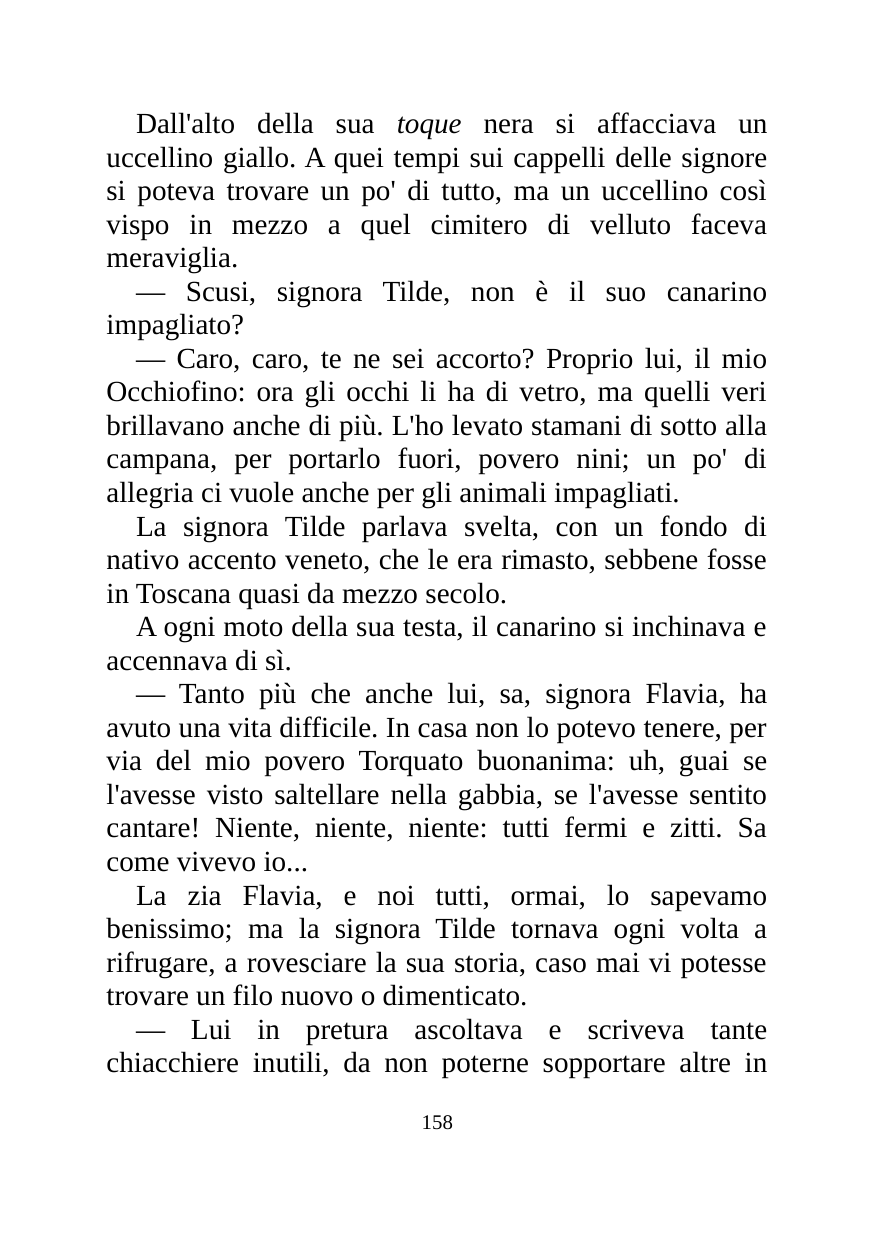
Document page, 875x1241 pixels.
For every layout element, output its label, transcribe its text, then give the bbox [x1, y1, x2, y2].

text — Lui in pretura ascoltava e scriveva tante chiacchiere inutili, da non poterne sopportare altre in [106, 1012, 768, 1079]
text A ogni moto della sua testa, il canarino si inchinava e accennava di sì. [106, 609, 768, 676]
text La zia Flavia, e noi tutti, ormai, lo sapevamo benissimo; ma la signora Tilde tornava ogni volta a rifrugare, a rovesciare la sua storia, caso mai vi potesse trovare un filo nuovo o dimenticato. [106, 878, 768, 1012]
text Dall'alto della sua toque nera si affacciava un uccellino giallo. A quei tempi sui cappelli delle signore si poteva trovare un po' di tutto, ma un uccellino così vispo in mezzo a quel cimitero di velluto faceva meraviglia. [106, 106, 768, 274]
text — Scusi, signora Tilde, non è il suo canarino impagliato? [106, 274, 768, 341]
text — Tanto più che anche lui, sa, signora Flavia, ha avuto una vita difficile. In casa non lo potevo tenere, per via del mio povero Torquato buonanima: uh, guai se l'avesse visto saltellare nella gabbia, se l'avesse sentito cantare! Niente, niente, niente: tutti fermi e zitti. Sa come vivevo io... [106, 676, 768, 878]
text — Caro, caro, te ne sei accorto? Proprio lui, il mio Occhiofino: ora gli occhi li ha di vetro, ma quelli veri brillavano anche di più. L'ho levato stamani di sotto alla campana, per portarlo fuori, povero nini; un po' di allegria ci vuole anche per gli animali impagliati. [106, 341, 768, 509]
text La signora Tilde parlava svelta, con un fondo di nativo accento veneto, che le era rimasto, sebbene fosse in Toscana quasi da mezzo secolo. [106, 509, 768, 609]
